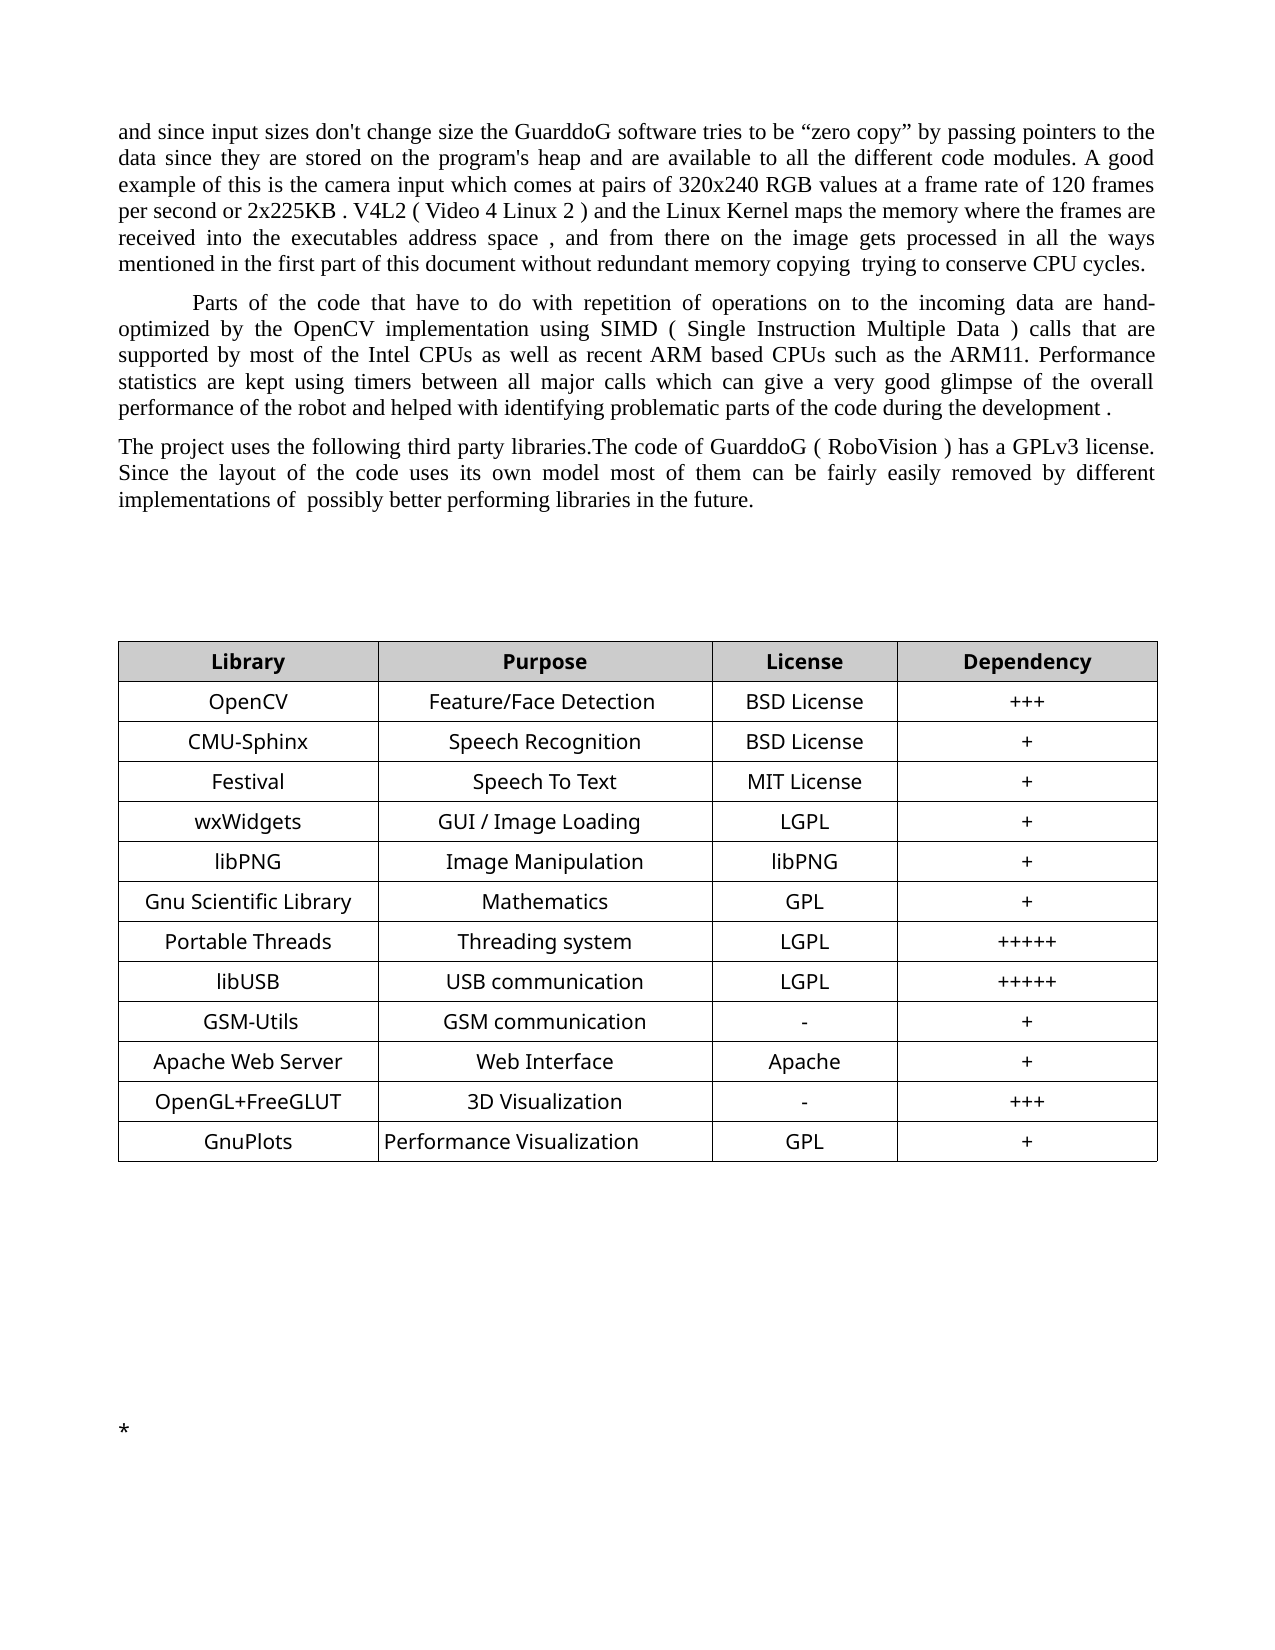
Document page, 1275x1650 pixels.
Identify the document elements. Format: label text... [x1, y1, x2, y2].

table_cell OpenGL+FreeGLUT [119, 1082, 378, 1121]
table_cell GSM-Utils [119, 1002, 378, 1041]
table_cell + [898, 1002, 1157, 1041]
table_cell 3D Visualization [379, 1082, 712, 1121]
table_cell GUI / Image Loading [379, 802, 712, 841]
table_header Dependency [898, 642, 1157, 681]
table_cell +++ [898, 1082, 1157, 1121]
table_cell Apache [713, 1042, 897, 1081]
table_cell Feature/Face Detection [379, 682, 712, 721]
table_cell LGPL [713, 922, 897, 961]
table_cell Speech To Text [379, 762, 712, 801]
table_cell libUSB [119, 962, 378, 1001]
table_cell GSM communication [379, 1002, 712, 1041]
table_cell OpenCV [119, 682, 378, 721]
table_cell + [898, 722, 1157, 761]
table_cell +++++ [898, 962, 1157, 1001]
text The project uses the following third party libraries.The code of GuarddoG ( RoboVision ) has a GPLv3 license. Since the layout of the code uses its own model most of them can be fairly easily removed by different implementations of possibly better performing libraries in the future. [118, 433, 1157, 512]
table_cell +++++ [898, 922, 1157, 961]
table_cell LGPL [713, 962, 897, 1001]
table_cell MIT License [713, 762, 897, 801]
table_cell + [898, 1122, 1157, 1161]
table_cell Speech Recognition [379, 722, 712, 761]
table_cell LGPL [713, 802, 897, 841]
table_header Library [119, 642, 378, 681]
table_cell Festival [119, 762, 378, 801]
table_cell - [713, 1082, 897, 1121]
table_cell Threading system [379, 922, 712, 961]
table_cell USB communication [379, 962, 712, 1001]
table_cell - [713, 1002, 897, 1041]
table_cell GnuPlots [119, 1122, 378, 1161]
table_cell +++ [898, 682, 1157, 721]
table_cell libPNG [119, 842, 378, 881]
text * [118, 1417, 1157, 1446]
table_cell wxWidgets [119, 802, 378, 841]
table_cell Portable Threads [119, 922, 378, 961]
table_cell BSD License [713, 722, 897, 761]
table_cell GPL [713, 1122, 897, 1161]
table_header Purpose [379, 642, 712, 681]
table_cell + [898, 1042, 1157, 1081]
table_cell Image Manipulation [379, 842, 712, 881]
table_header License [713, 642, 897, 681]
table_cell + [898, 802, 1157, 841]
table_cell Apache Web Server [119, 1042, 378, 1081]
table_cell + [898, 882, 1157, 921]
table_cell + [898, 762, 1157, 801]
table_cell CMU-Sphinx [119, 722, 378, 761]
text Parts of the code that have to do with repetition of operations on to the incoming data are hand-optimized by the OpenCV implementation using SIMD ( Single Instruction Multiple Data ) calls that are supported by most of the Intel CPUs as well as recent ARM based CPUs such as the ARM11. Performance statistics are kept using timers between all major calls which can give a very good glimpse of the overall performance of the robot and helped with identifying problematic parts of the code during the development . [118, 289, 1157, 421]
text and since input sizes don't change size the GuarddoG software tries to be “zero copy” by passing pointers to the data since they are stored on the program's heap and are available to all the different code modules. A good example of this is the camera input which comes at pairs of 320x240 RGB values at a frame rate of 120 frames per second or 2x225KB . V4L2 ( Video 4 Linux 2 ) and the Linux Kernel maps the memory where the frames are received into the executables address space , and from there on the image gets processed in all the ways mentioned in the first part of this document without redundant memory copying trying to conserve CPU cycles. [118, 118, 1157, 276]
table_cell Mathematics [379, 882, 712, 921]
table_cell Performance Visualization [379, 1122, 712, 1161]
table_cell Gnu Scientific Library [119, 882, 378, 921]
table_cell GPL [713, 882, 897, 921]
table_cell + [898, 842, 1157, 881]
table_cell libPNG [713, 842, 897, 881]
table_cell BSD License [713, 682, 897, 721]
table_cell Web Interface [379, 1042, 712, 1081]
